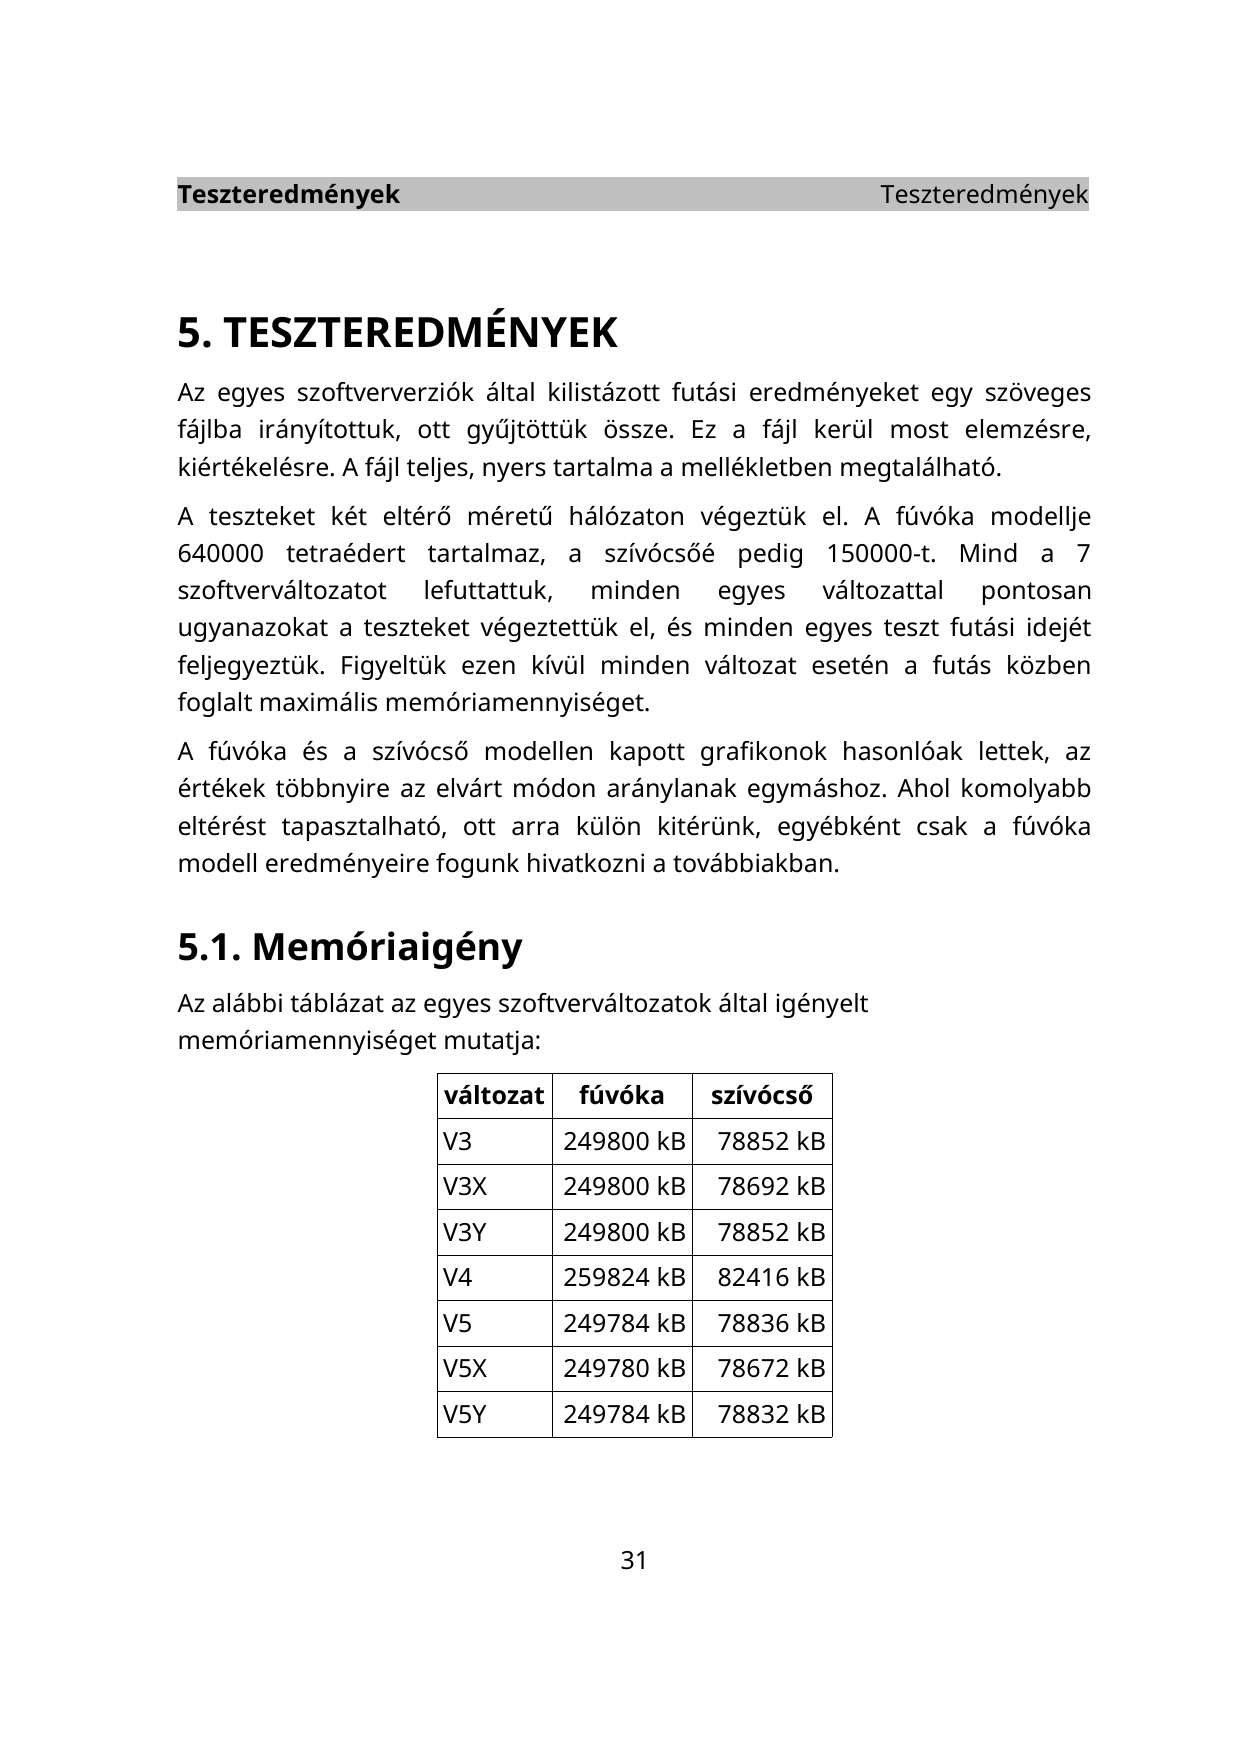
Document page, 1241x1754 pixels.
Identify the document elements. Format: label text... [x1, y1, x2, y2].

table_cell V5X [438, 1347, 552, 1391]
table_cell 78852 kB [693, 1210, 832, 1254]
table_cell 78692 kB [693, 1165, 832, 1209]
table_cell 259824 kB [553, 1256, 692, 1300]
table_cell 249800 kB [553, 1119, 692, 1163]
table_cell 249784 kB [553, 1392, 692, 1437]
table_cell V3 [438, 1119, 552, 1163]
table_cell 249784 kB [553, 1301, 692, 1346]
text A fúvóka és a szívócső modellen kapott grafikonok hasonlóak lettek, az értékek többnyire az elvárt módon aránylanak egymáshoz. Ahol komolyabb eltérést tapasztalható, ott arra külön kitérünk, egyébként csak a fúvóka modell eredményeire fogunk hivatkozni a továbbiakban. [177, 734, 1093, 880]
table_header fúvóka [553, 1074, 692, 1118]
table_cell 78832 kB [693, 1392, 832, 1437]
text A teszteket két eltérő méretű hálózaton végeztük el. A fúvóka modellje 640000 tetraédert tartalmaz, a szívócsőé pedig 150000-t. Mind a 7 szoftverváltozatot lefuttattuk, minden egyes változattal pontosan ugyanazokat a teszteket végeztettük el, és minden egyes teszt futási idejét feljegyeztük. Figyeltük ezen kívül minden változat esetén a futás közben foglalt maximális memóriamennyiséget. [177, 498, 1093, 719]
subtitle Teszteredmények [177, 303, 1093, 359]
table_cell V3Y [438, 1210, 552, 1254]
table_cell 78836 kB [693, 1301, 832, 1346]
table_cell V3X [438, 1165, 552, 1209]
table_cell 249800 kB [553, 1210, 692, 1254]
table_header szívócső [693, 1074, 832, 1118]
subtitle Memóriaigény [177, 920, 1093, 971]
table_cell V4 [438, 1256, 552, 1300]
table_cell 82416 kB [693, 1256, 832, 1300]
table_cell 78672 kB [693, 1347, 832, 1391]
table_cell V5 [438, 1301, 552, 1346]
table_cell V5Y [438, 1392, 552, 1437]
table_cell 78852 kB [693, 1119, 832, 1163]
table_header változat [438, 1074, 552, 1118]
text Az alábbi táblázat az egyes szoftverváltozatok által igényelt memóriamennyiséget mutatja: [177, 986, 1093, 1057]
table_cell 249780 kB [553, 1347, 692, 1391]
text Az egyes szoftververziók által kilistázott futási eredményeket egy szöveges fájlba irányítottuk, ott gyűjtöttük össze. Ez a fájl kerül most elemzésre, kiértékelésre. A fájl teljes, nyers tartalma a mellékletben megtalálható. [177, 375, 1093, 483]
table_cell 249800 kB [553, 1165, 692, 1209]
